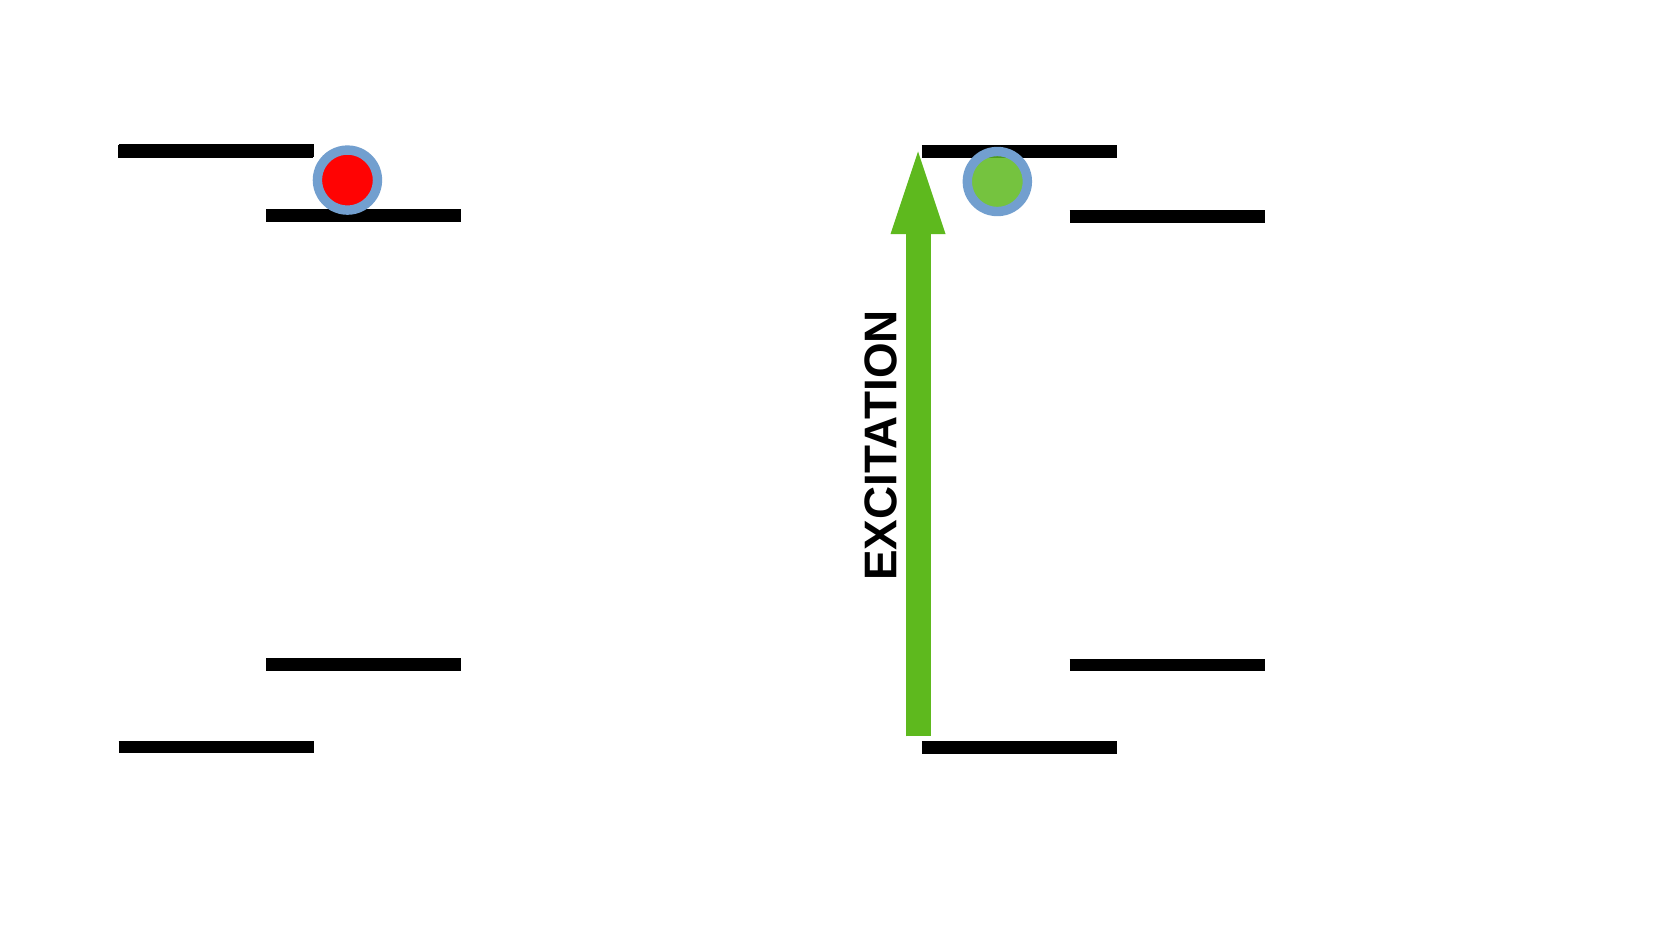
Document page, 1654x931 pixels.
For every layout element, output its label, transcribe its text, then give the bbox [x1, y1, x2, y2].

text_box EXCITATION [847, 190, 914, 701]
text_box [317, 150, 378, 211]
text_box [967, 151, 1028, 212]
